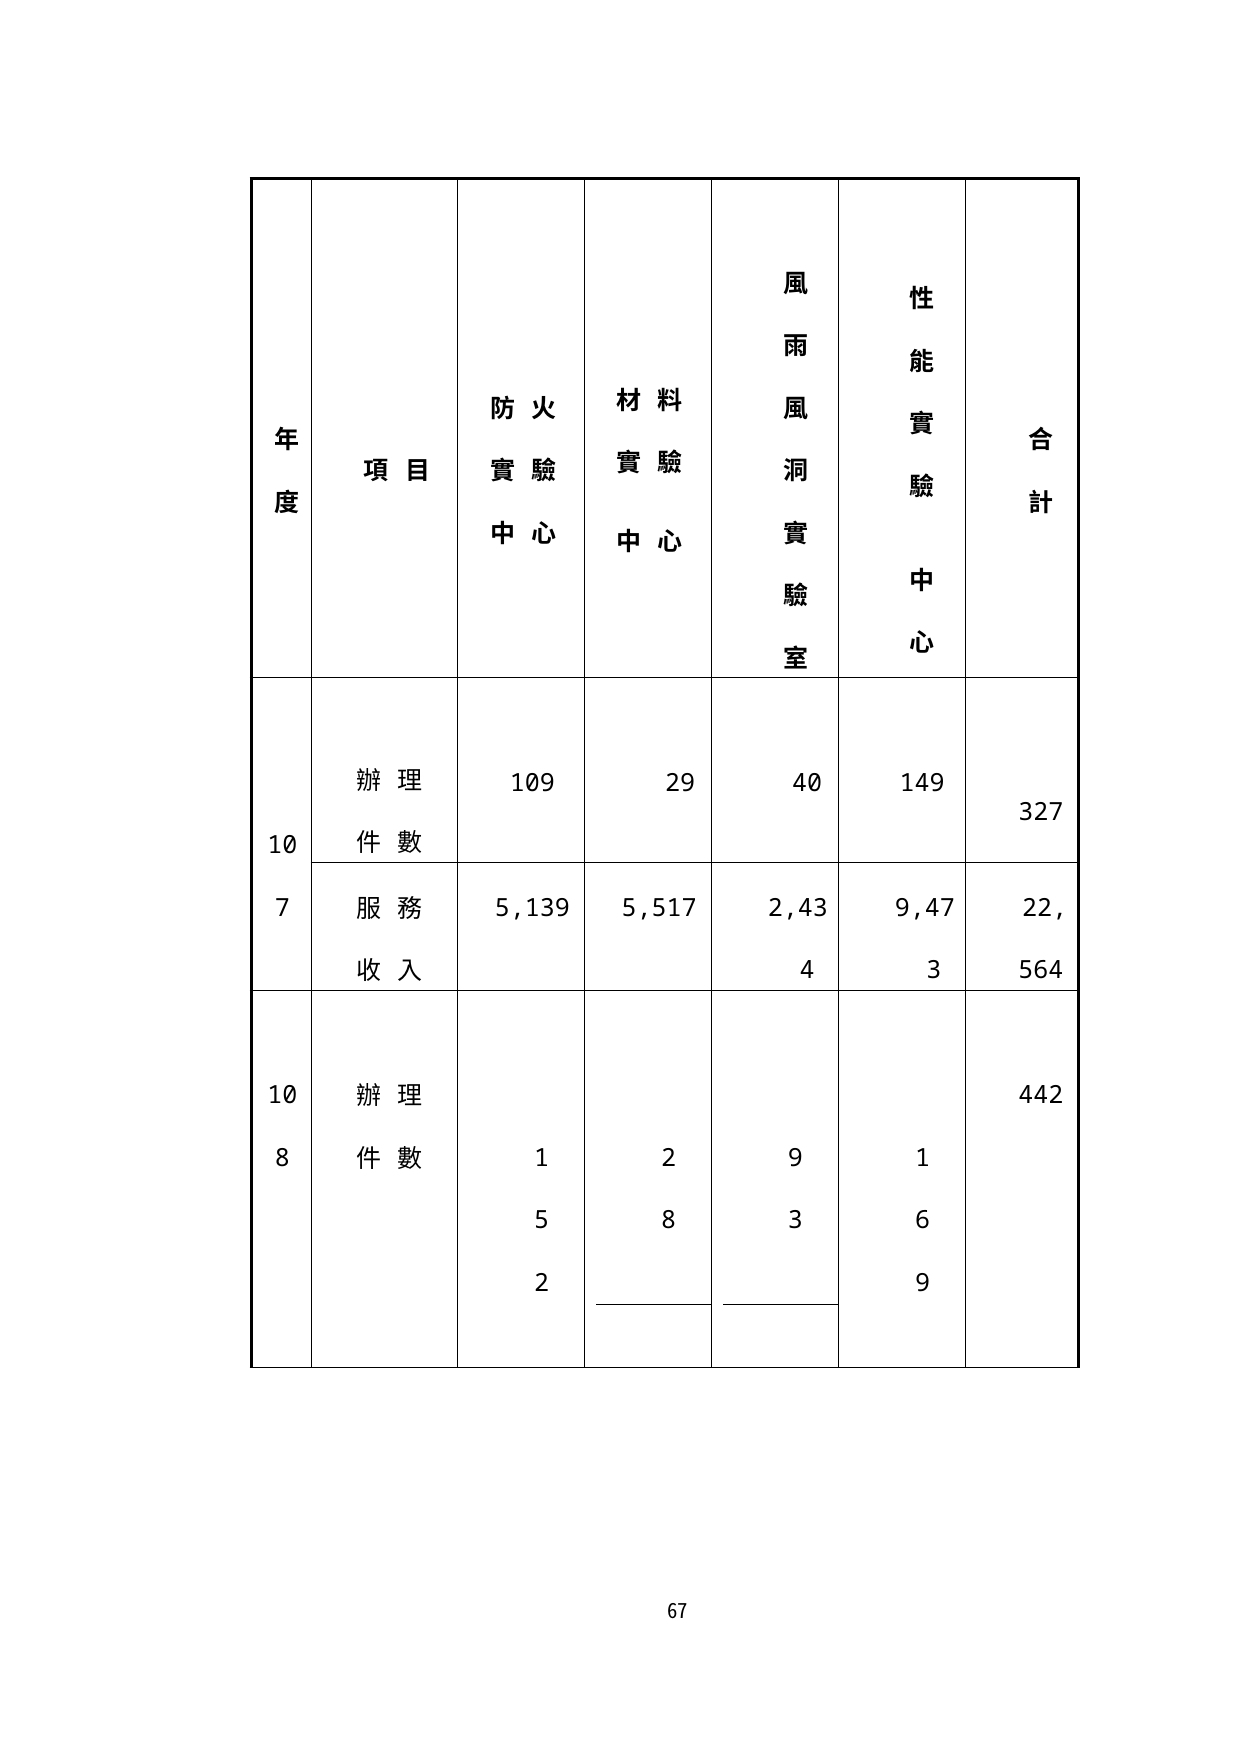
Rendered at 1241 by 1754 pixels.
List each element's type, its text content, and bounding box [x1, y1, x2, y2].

table_cell 40 [712, 678, 838, 862]
table_header 防火實驗 中心 [458, 180, 584, 677]
table_cell 22,564 [966, 863, 1077, 990]
table_header 材料實驗 中心 [585, 180, 711, 677]
table_header 性能實驗 中心 [839, 180, 965, 677]
table_cell 29 [585, 678, 711, 862]
table_cell 93 [712, 991, 838, 1367]
table_cell 108 [253, 991, 311, 1367]
table_cell 442 [966, 991, 1077, 1367]
table_cell 107 [253, 678, 311, 990]
table_cell 辦理件數 [312, 678, 457, 862]
table_cell 149 [839, 678, 965, 862]
table_cell 9,473 [839, 863, 965, 990]
table_cell 2,434 [712, 863, 838, 990]
table_cell 28 [585, 991, 711, 1367]
table_cell 辦理件數 [312, 991, 457, 1367]
table_header 年度 [253, 180, 311, 677]
table_cell 服務收入 [312, 863, 457, 990]
table_cell 109 [458, 678, 584, 862]
table_header 項目 [312, 180, 457, 677]
table_cell 169 [839, 991, 965, 1367]
table_cell 152 [458, 991, 584, 1367]
table_header 風雨風洞 實驗室 [712, 180, 838, 677]
table_cell 5,517 [585, 863, 711, 990]
table_header 合計 [966, 180, 1077, 677]
table_cell 5,139 [458, 863, 584, 990]
table_cell 327 [966, 678, 1077, 862]
